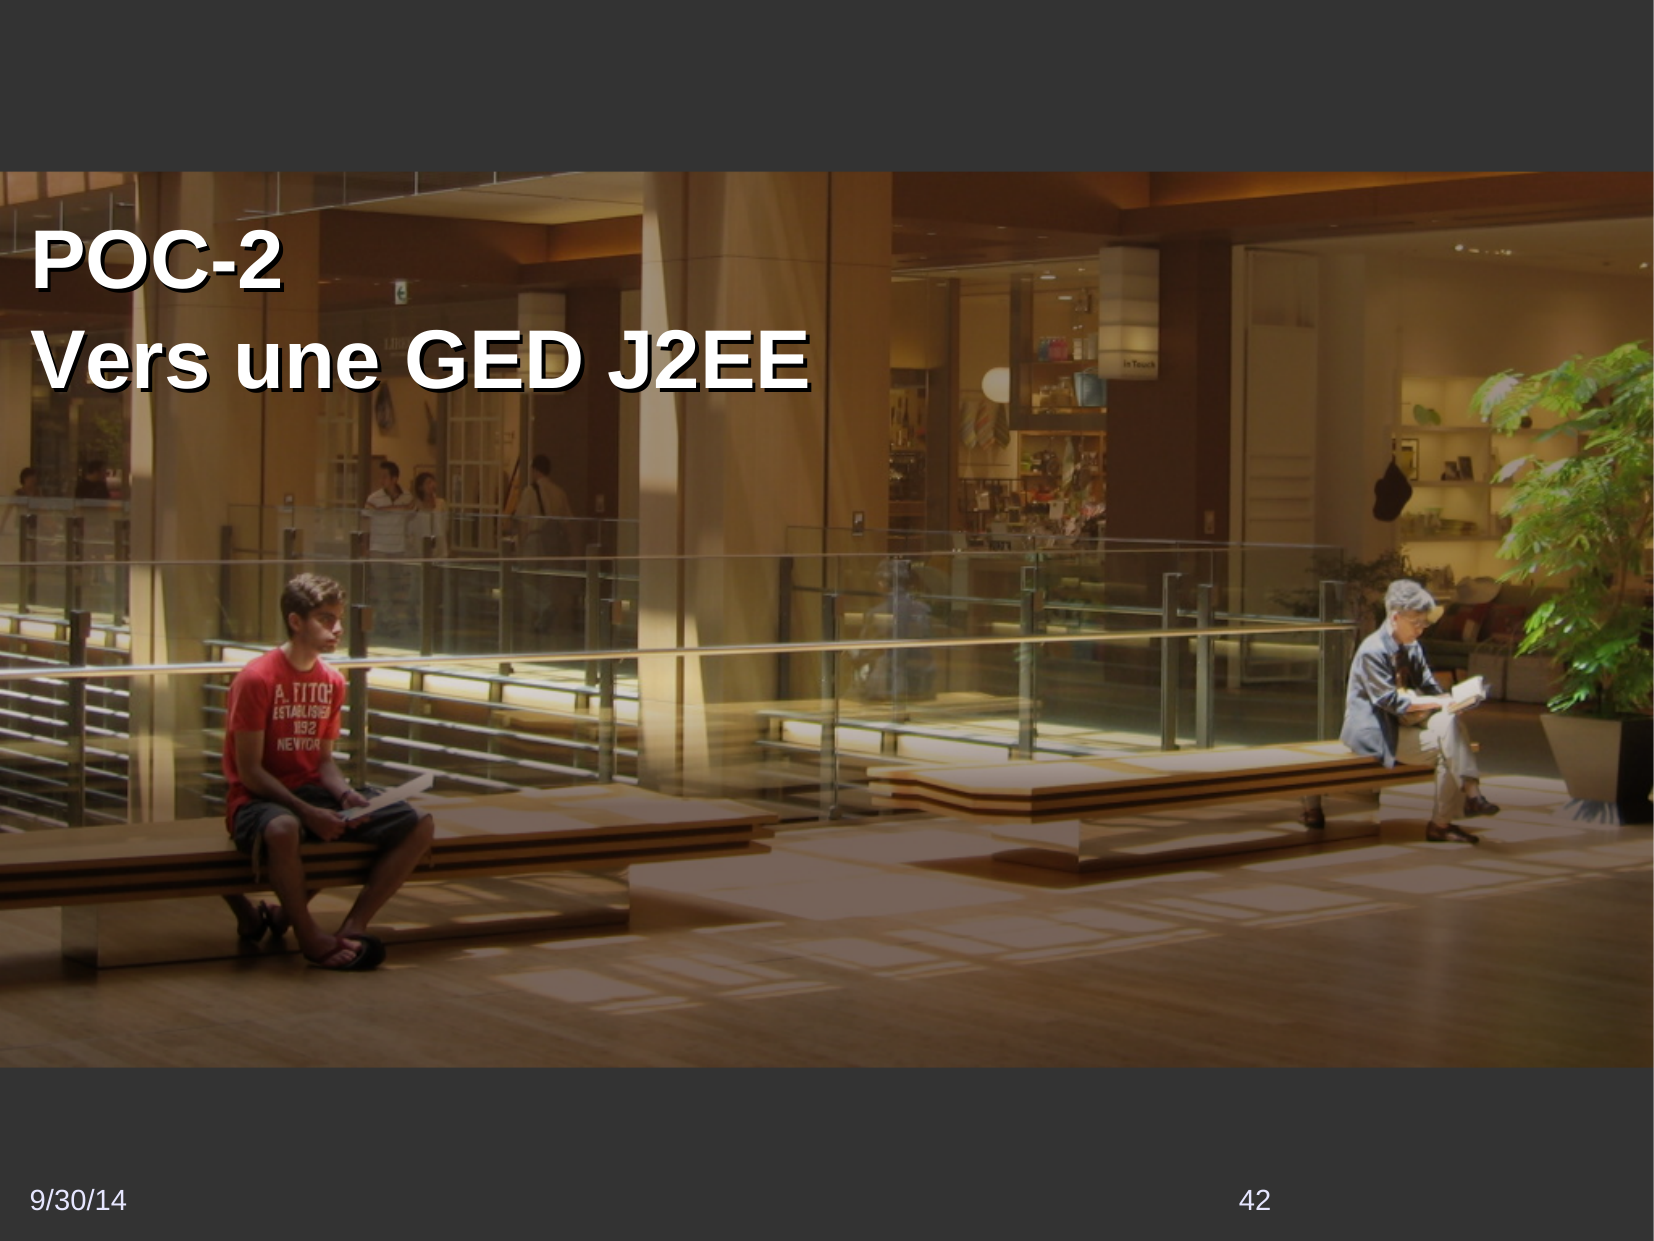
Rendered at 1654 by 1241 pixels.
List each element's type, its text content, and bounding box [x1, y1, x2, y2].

text_box 9/30/14 [29, 1181, 415, 1240]
text_box [1238, 1181, 1625, 1240]
title POC-2 Vers une GED J2EE [30, 204, 1507, 406]
picture [0, 0, 1654, 1241]
